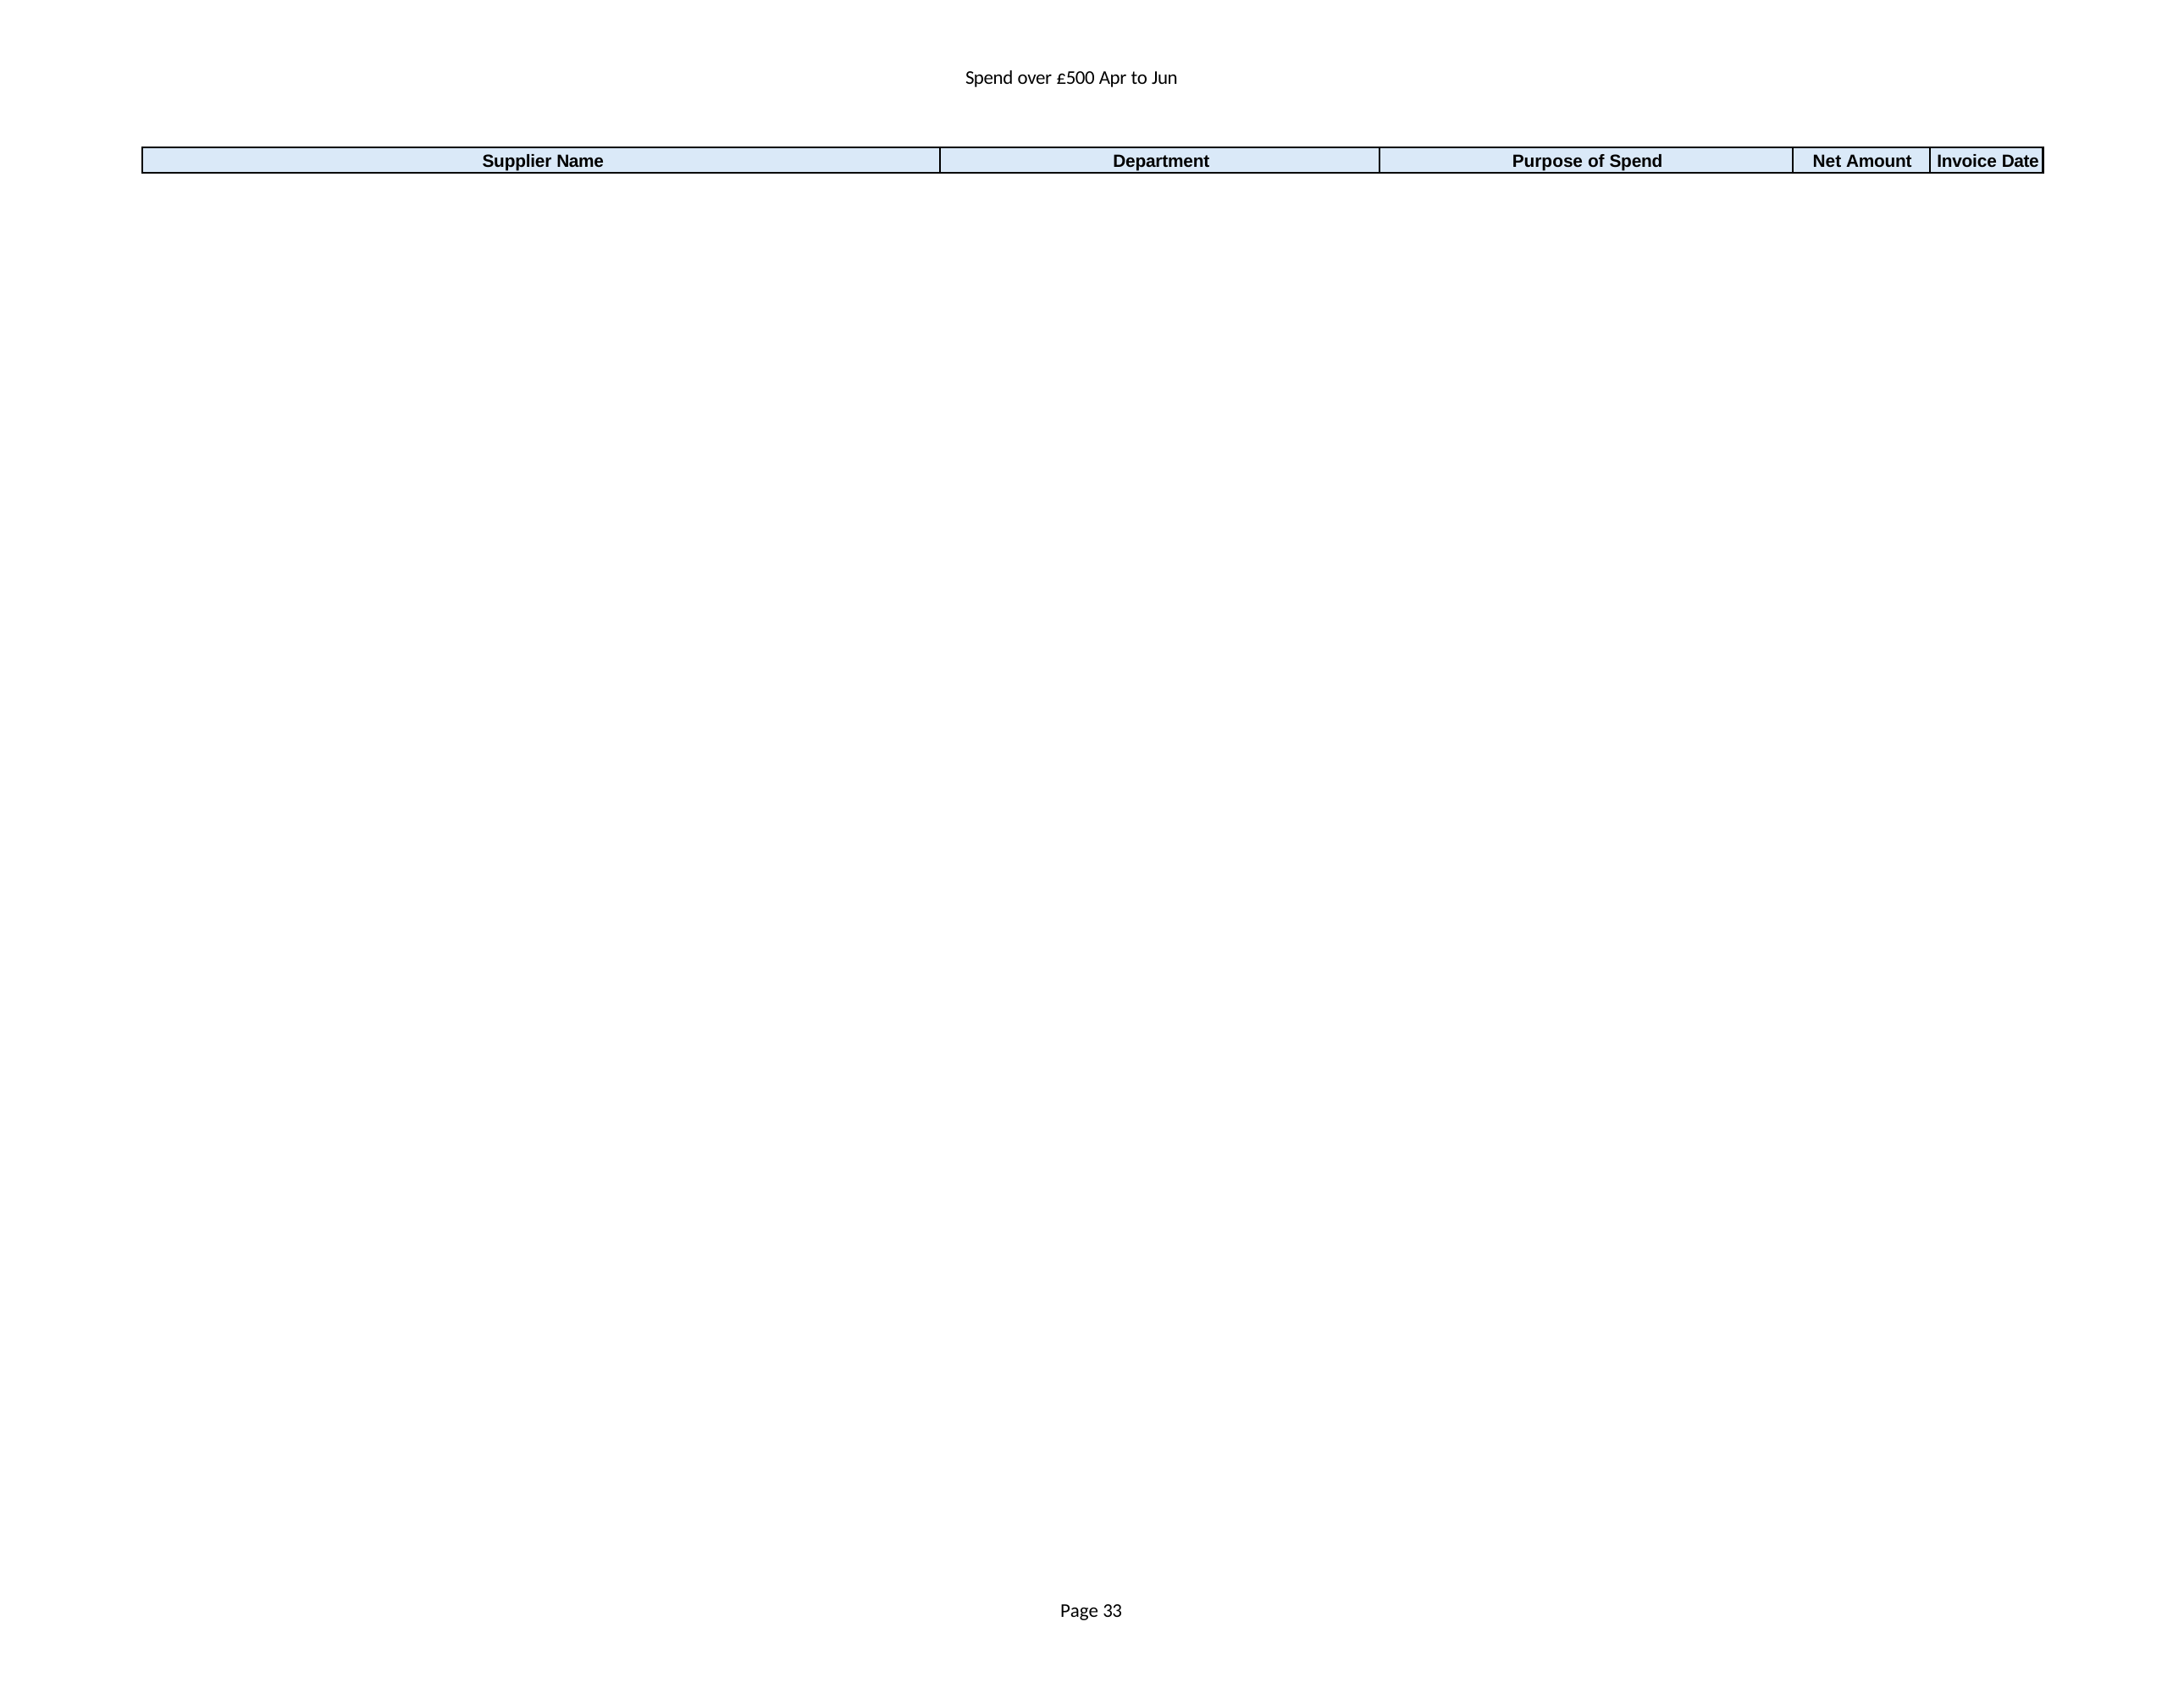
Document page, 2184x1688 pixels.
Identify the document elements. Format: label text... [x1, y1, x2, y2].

table_header Department [941, 148, 1379, 172]
table_header Supplier Name [143, 148, 939, 172]
table_header Purpose of Spend [1380, 148, 1792, 172]
table_header Net Amount [1794, 148, 1929, 172]
table_header Invoice Date [1931, 148, 2042, 172]
